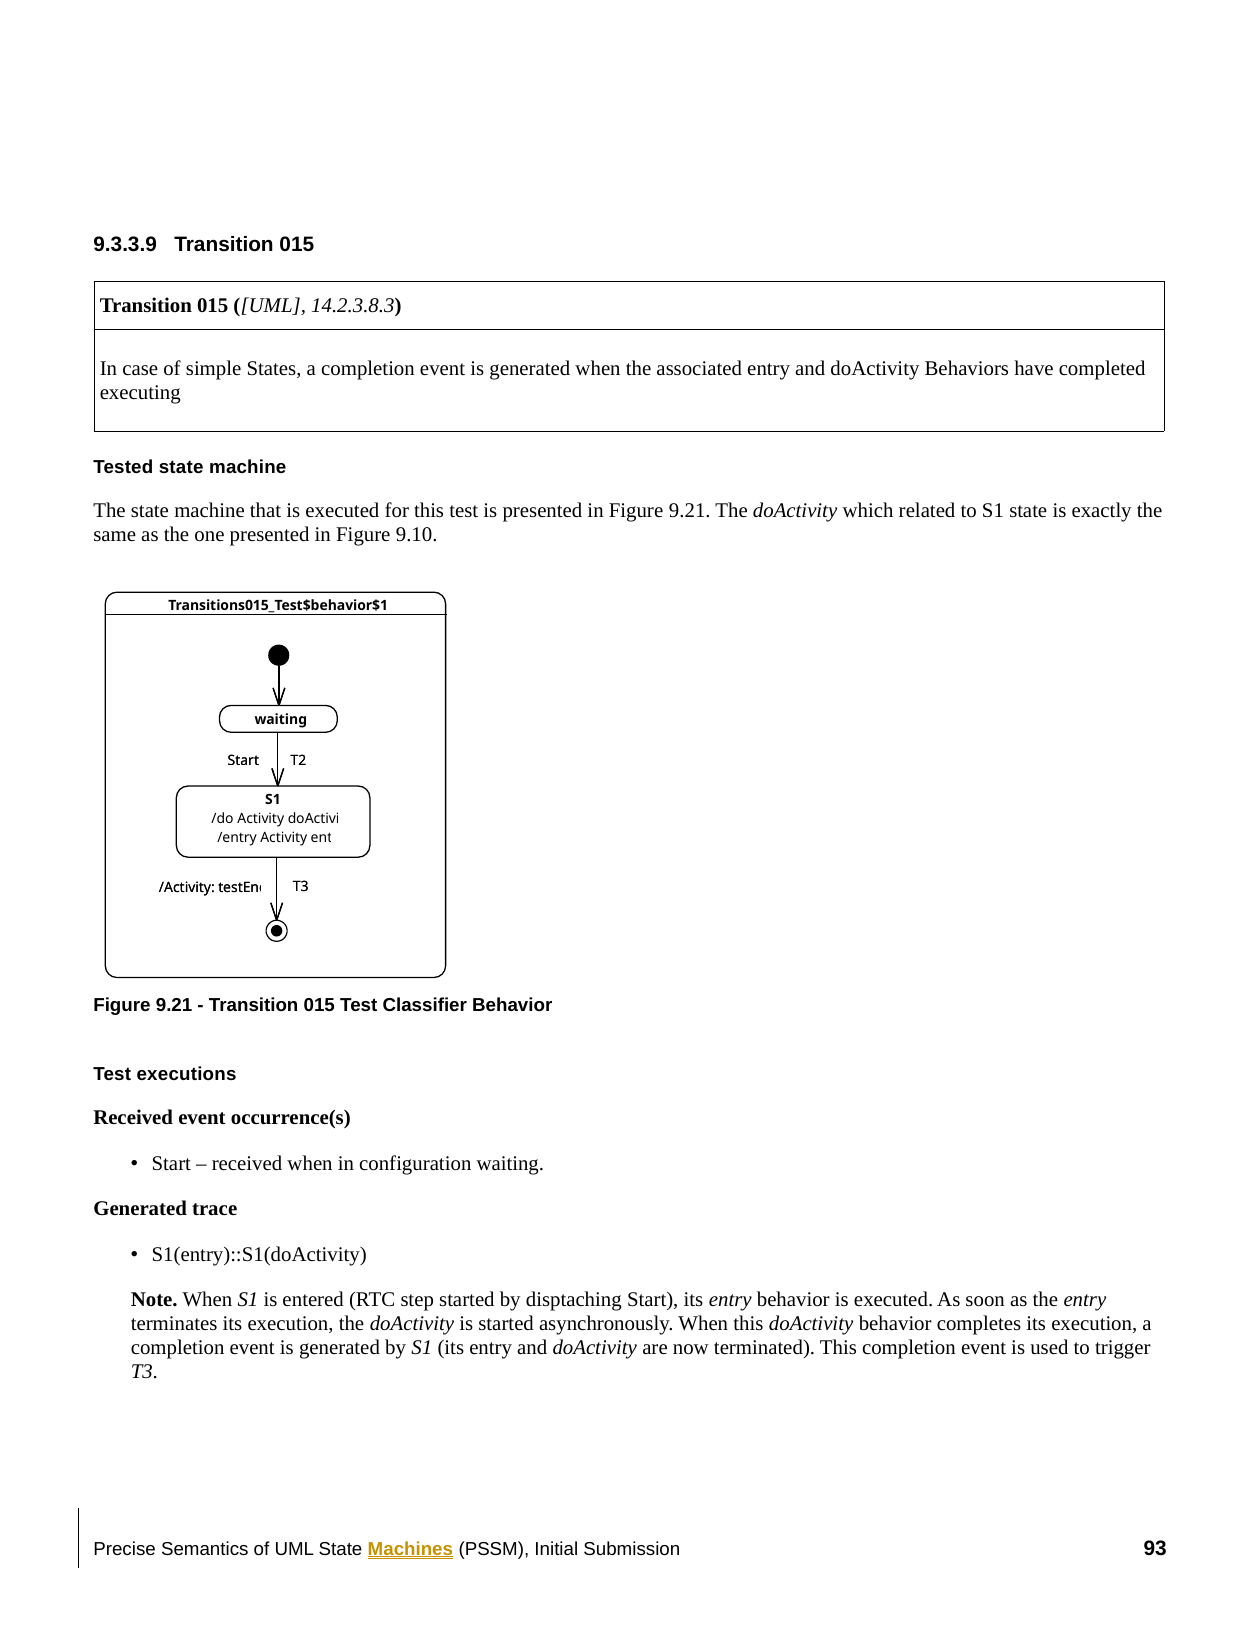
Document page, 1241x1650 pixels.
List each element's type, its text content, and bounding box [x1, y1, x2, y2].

subtitle Test executions [93, 567, 1164, 1084]
subtitle Transition 015 [93, 231, 1164, 256]
text The state machine that is executed for this test is presented in Figure 9.21. The doActivity which related to S1 state is exactly the same as the one presented in Figure 9.10. [93, 498, 1164, 546]
table_header Transition 015 ([UML], 14.2.3.8.3) [95, 282, 1164, 329]
list Start – received when in configuration waiting. [131, 1150, 1164, 1175]
text Note. When S1 is entered (RTC step started by disptaching Start), its entry behavior is executed. As soon as the entry terminates its execution, the doActivity is started asynchronously. When this doActivity behavior completes its execution, a completion event is generated by S1 (its entry and doActivity are now terminated). This completion event is used to trigger T3. [131, 1287, 1164, 1383]
text Received event occurrence(s) [93, 1105, 1164, 1129]
list S1(entry)::S1(doActivity) [131, 1241, 1164, 1266]
subtitle Tested state machine [93, 456, 1164, 477]
text Generated trace [93, 1196, 1164, 1220]
text Figure 9.21 - Transition 015 Test Classifier Behavior [93, 580, 640, 1016]
table_cell In case of simple States, a completion event is generated when the associated entry and doActivity Behaviors have completed executing [95, 330, 1164, 431]
